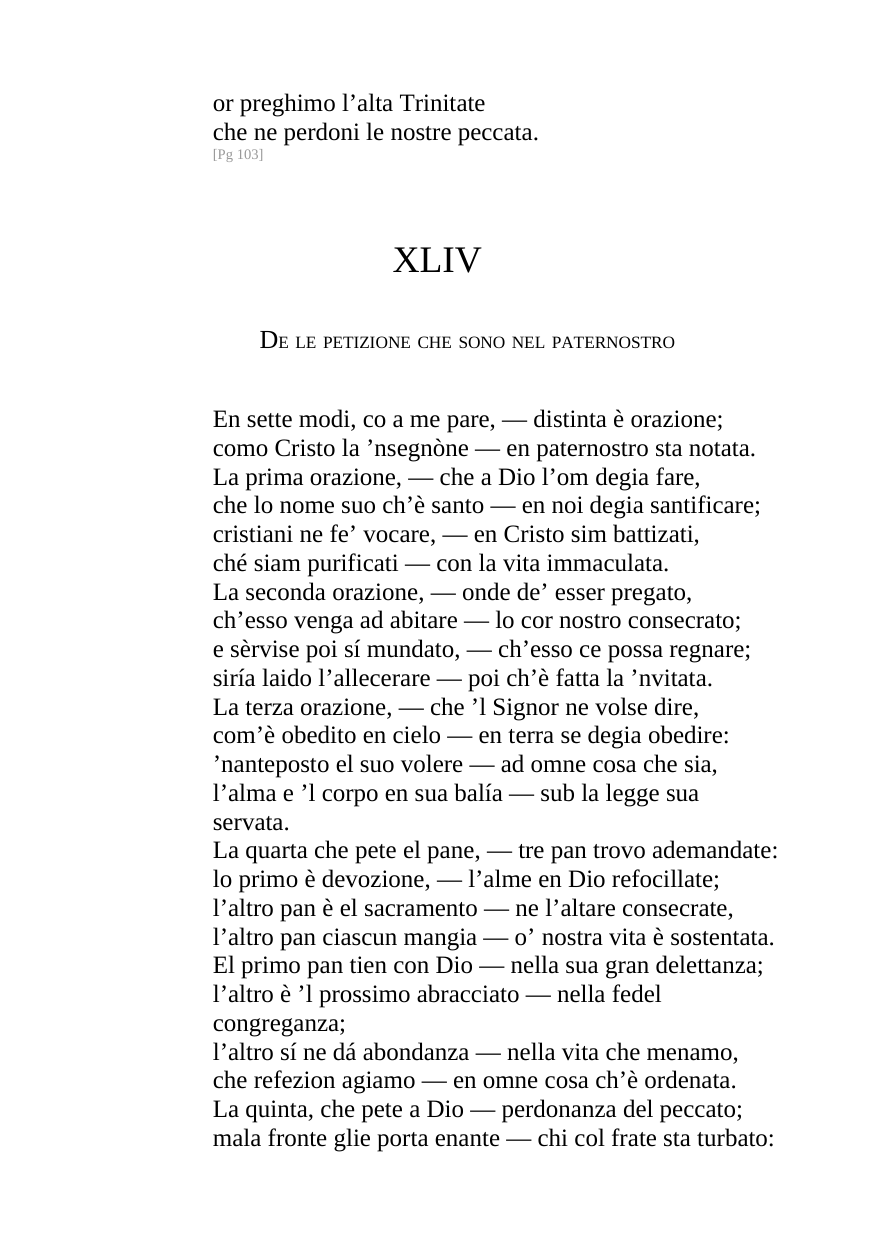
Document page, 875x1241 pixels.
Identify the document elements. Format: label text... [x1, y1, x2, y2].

subtitle XLIV De le petizione che sono nel paternostro [94, 238, 779, 354]
text La seconda orazione, — onde de’ esser pregato, ch’esso venga ad abitare — lo cor nostro consecrato; e sèrvise poi sí mundato, — ch’esso ce possa regnare; siría laido l’allecerare — poi ch’è fatta la ’nvitata. [213, 577, 779, 692]
text La quarta che pete el pane, — tre pan trovo ademandate: lo primo è devozione, — l’alme en Dio refocillate; l’altro pan è el sacramento — ne l’altare consecrate, l’altro pan ciascun mangia — o’ nostra vita è sostentata. [213, 835, 779, 950]
text La prima orazione, — che a Dio l’om degia fare, che lo nome suo ch’è santo — en noi degia santificare; cristiani ne fe’ vocare, — en Cristo sim battizati, ché siam purificati — con la vita immaculata. [213, 462, 779, 577]
text La terza orazione, — che ’l Signor ne volse dire, com’è obedito en cielo — en terra se degia obedire: ’nanteposto el suo volere — ad omne cosa che sia, l’alma e ’l corpo en sua balía — sub la legge sua servata. [213, 692, 779, 835]
text La quinta, che pete a Dio — perdonanza del peccato; mala fronte glie porta enante — chi col frate sta turbato: [213, 1094, 779, 1152]
text or preghimo l’alta Trinitate che ne perdoni le nostre peccata. [Pg 103] [213, 88, 779, 163]
text El primo pan tien con Dio — nella sua gran delettanza; l’altro è ’l prossimo abracciato — nella fedel congreganza; l’altro sí ne dá abondanza — nella vita che menamo, che refezion agiamo — en omne cosa ch’è ordenata. [213, 950, 779, 1094]
text En sette modi, co a me pare, — distinta è orazione; como Cristo la ’nsegnòne — en paternostro sta notata. [213, 404, 779, 462]
